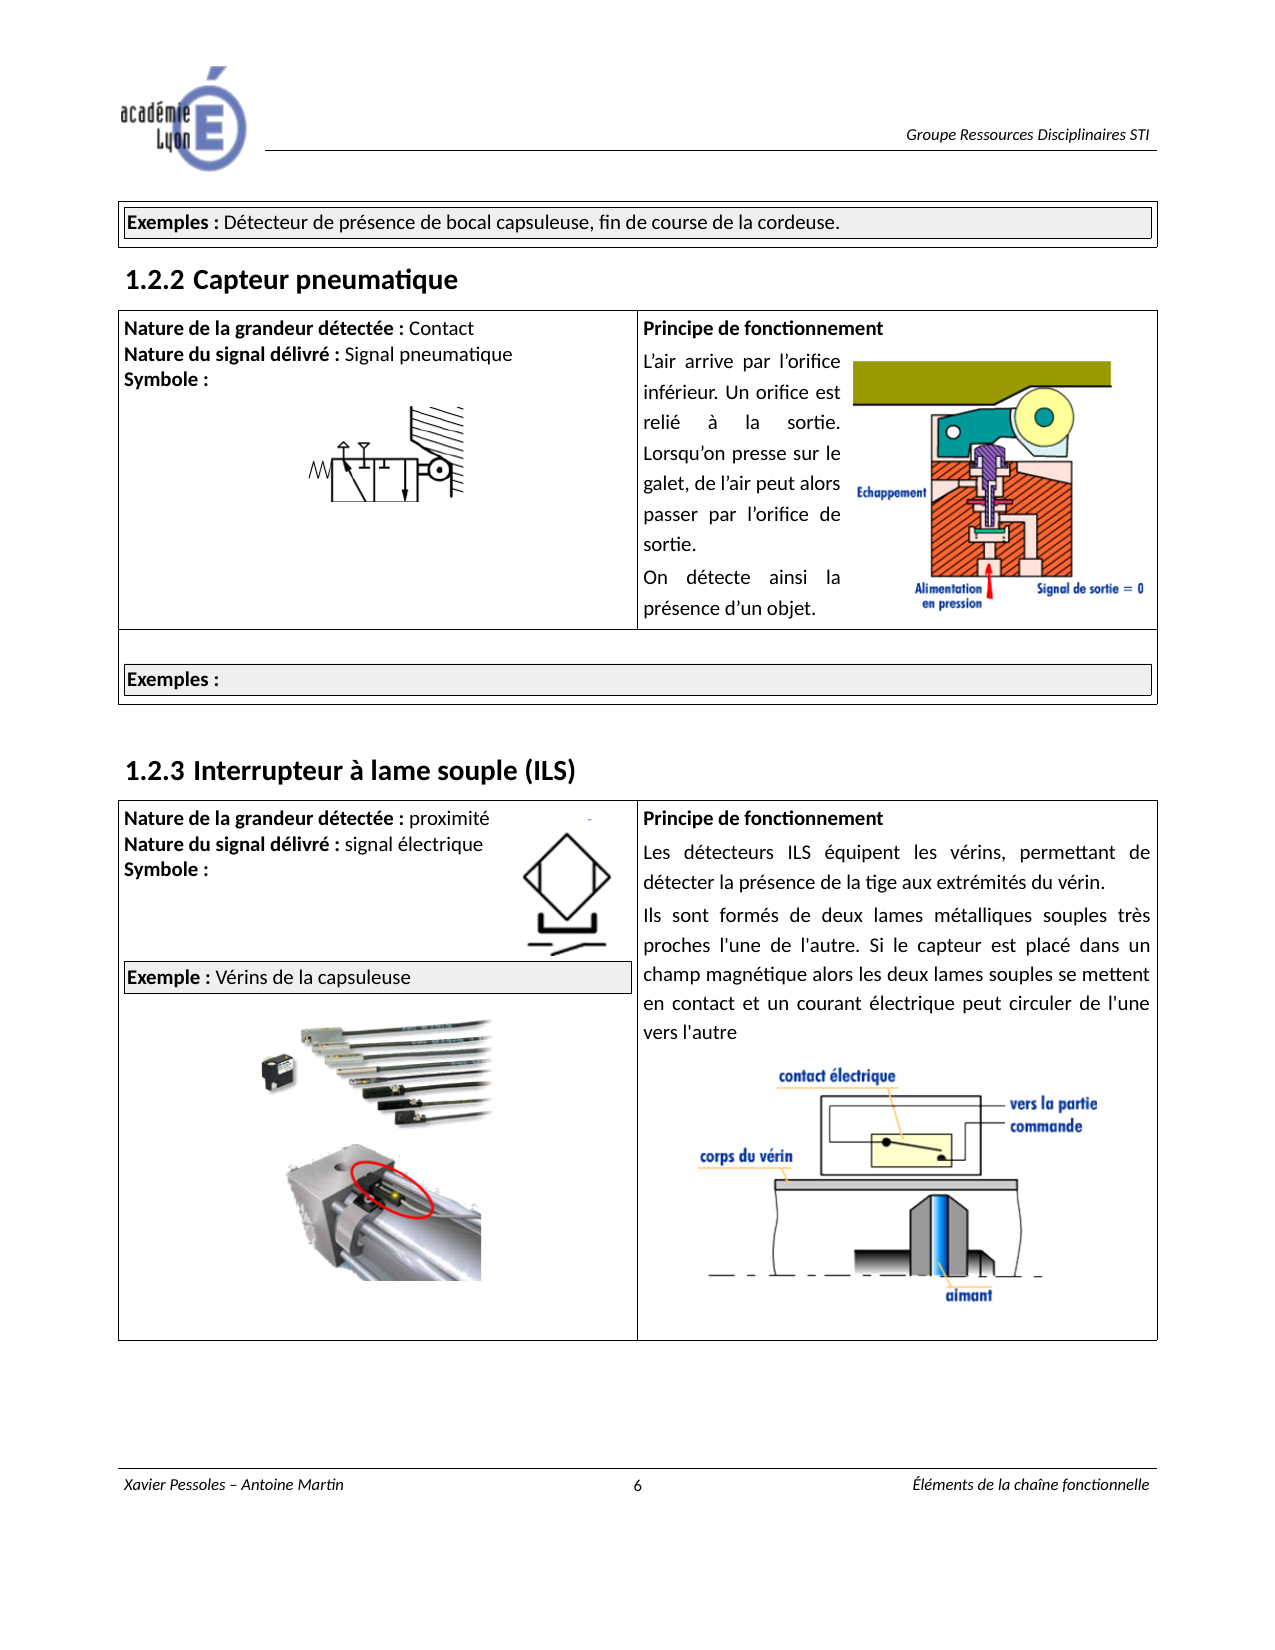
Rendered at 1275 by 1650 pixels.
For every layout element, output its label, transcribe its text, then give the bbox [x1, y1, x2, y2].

table_header Nature de la grandeur détectée : proximité Nature du signal délivré : signal électrique Symbole : Exemple : Vérins de la capsuleuse [119, 801, 637, 1340]
picture [852, 361, 1144, 611]
subtitle Interrupteur à lame souple (ILS) [118, 752, 1157, 787]
picture [522, 819, 612, 956]
table_header Nature de la grandeur détectée : Contact Nature du signal délivré : Signal pneumatique Symbole : [119, 311, 637, 629]
table_header Principe de fonctionnement Les détecteurs ILS équipent les vérins, permettant de détecter la présence de la tige aux extrémités du vérin. Ils sont formés de deux lames métalliques souples très proches l'une de l'autre. Si le capteur est placé dans un champ magnétique alors les deux lames souples se mettent en contact et un courant électrique peut circuler de l'une vers l'autre [638, 801, 1157, 1340]
table_cell Exemples : [119, 630, 1157, 704]
picture [272, 1144, 482, 1281]
picture [121, 66, 247, 173]
table_cell Exemples : Détecteur de présence de bocal capsuleuse, fin de course de la cordeuse. [119, 202, 1157, 247]
picture [697, 1067, 1098, 1302]
table_header Principe de fonctionnement L’air arrive par l’orifice inférieur. Un orifice est relié à la sortie. Lorsqu’on presse sur le galet, de l’air peut alors passer par l’orifice de sortie. On détecte ainsi la présence d’un objet. [638, 311, 1157, 629]
picture [261, 1018, 494, 1130]
subtitle Capteur pneumatique [118, 261, 1157, 297]
